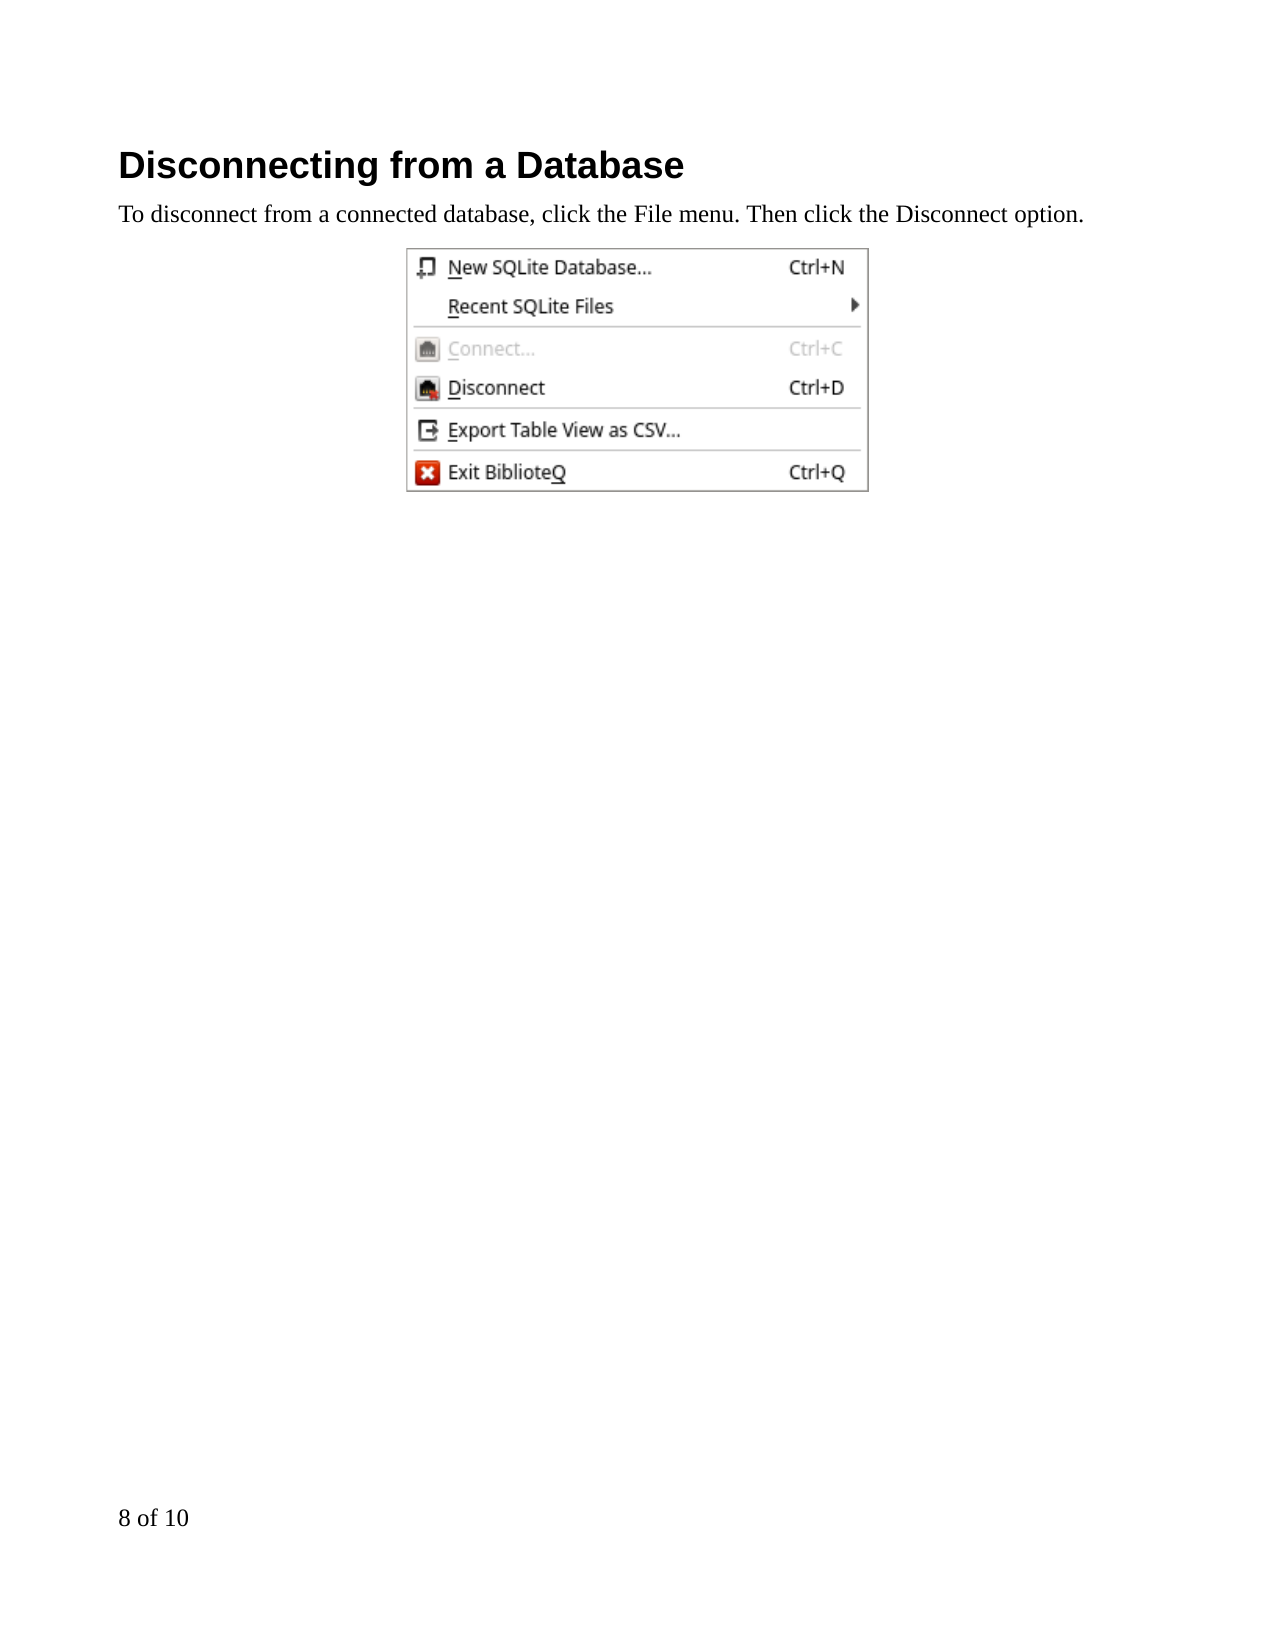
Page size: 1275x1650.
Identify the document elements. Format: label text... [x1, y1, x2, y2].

picture [406, 248, 869, 492]
text To disconnect from a connected database, click the File menu. Then click the Disconnect option. [118, 199, 1157, 228]
subtitle Disconnecting from a Database [118, 143, 1157, 187]
